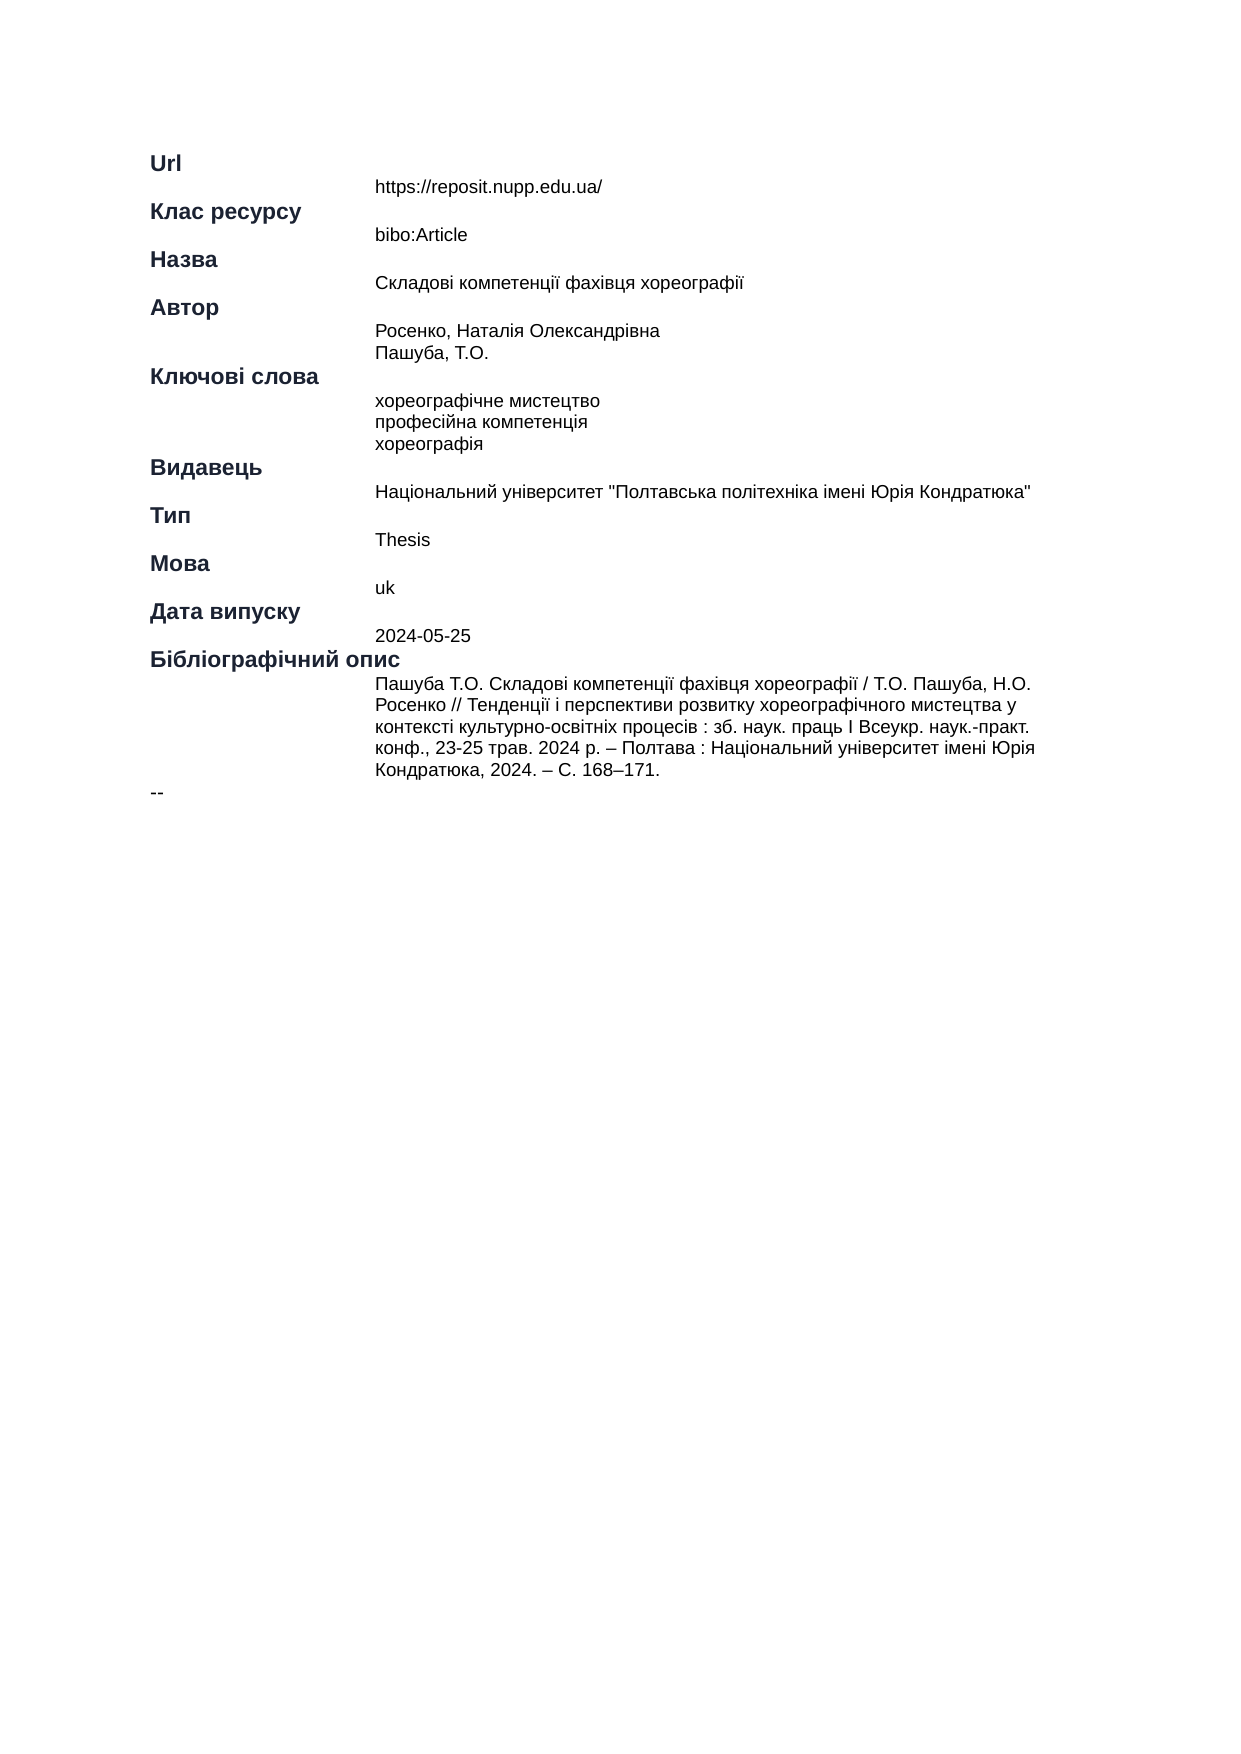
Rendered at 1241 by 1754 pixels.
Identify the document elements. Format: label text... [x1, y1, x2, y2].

text Видавець [150, 454, 1090, 481]
text https://reposit.nupp.edu.ua/ [375, 176, 1090, 198]
text Автор [150, 294, 1090, 320]
text 2024-05-25 [375, 624, 1090, 646]
text Url [150, 150, 1090, 176]
text професійна компетенція [375, 411, 1090, 433]
text Мова [150, 550, 1090, 576]
text Дата випуску [150, 598, 1090, 624]
text -- [150, 780, 1090, 804]
text Пашуба Т.О. Складові компетенції фахівця хореографії / Т.О. Пашуба, Н.О. Росенко // Тенденції і перспективи розвитку хореографічного мистецтва у контексті культурно-освітніх процесів : зб. наук. праць I Всеукр. наук.-практ. конф., 23-25 трав. 2024 р. – Полтава : Національний університет імені Юрія Кондратюка, 2024. – С. 168–171. [375, 672, 1090, 780]
text Тип [150, 502, 1090, 528]
text Пашуба, Т.О. [375, 342, 1090, 363]
text хореографічне мистецтво [375, 389, 1090, 411]
text Національний університет "Полтавська політехніка імені Юрія Кондратюка" [375, 481, 1090, 502]
text Складові компетенції фахівця хореографії [375, 272, 1090, 294]
text Ключові слова [150, 363, 1090, 389]
text хореографія [375, 433, 1090, 454]
text Thesis [375, 528, 1090, 550]
text Клас ресурсу [150, 198, 1090, 224]
text Росенко, Наталія Олександрівна [375, 320, 1090, 342]
text Бібліографічний опис [150, 646, 1090, 672]
text uk [375, 576, 1090, 598]
text bibo:Article [375, 224, 1090, 246]
text Назва [150, 246, 1090, 272]
